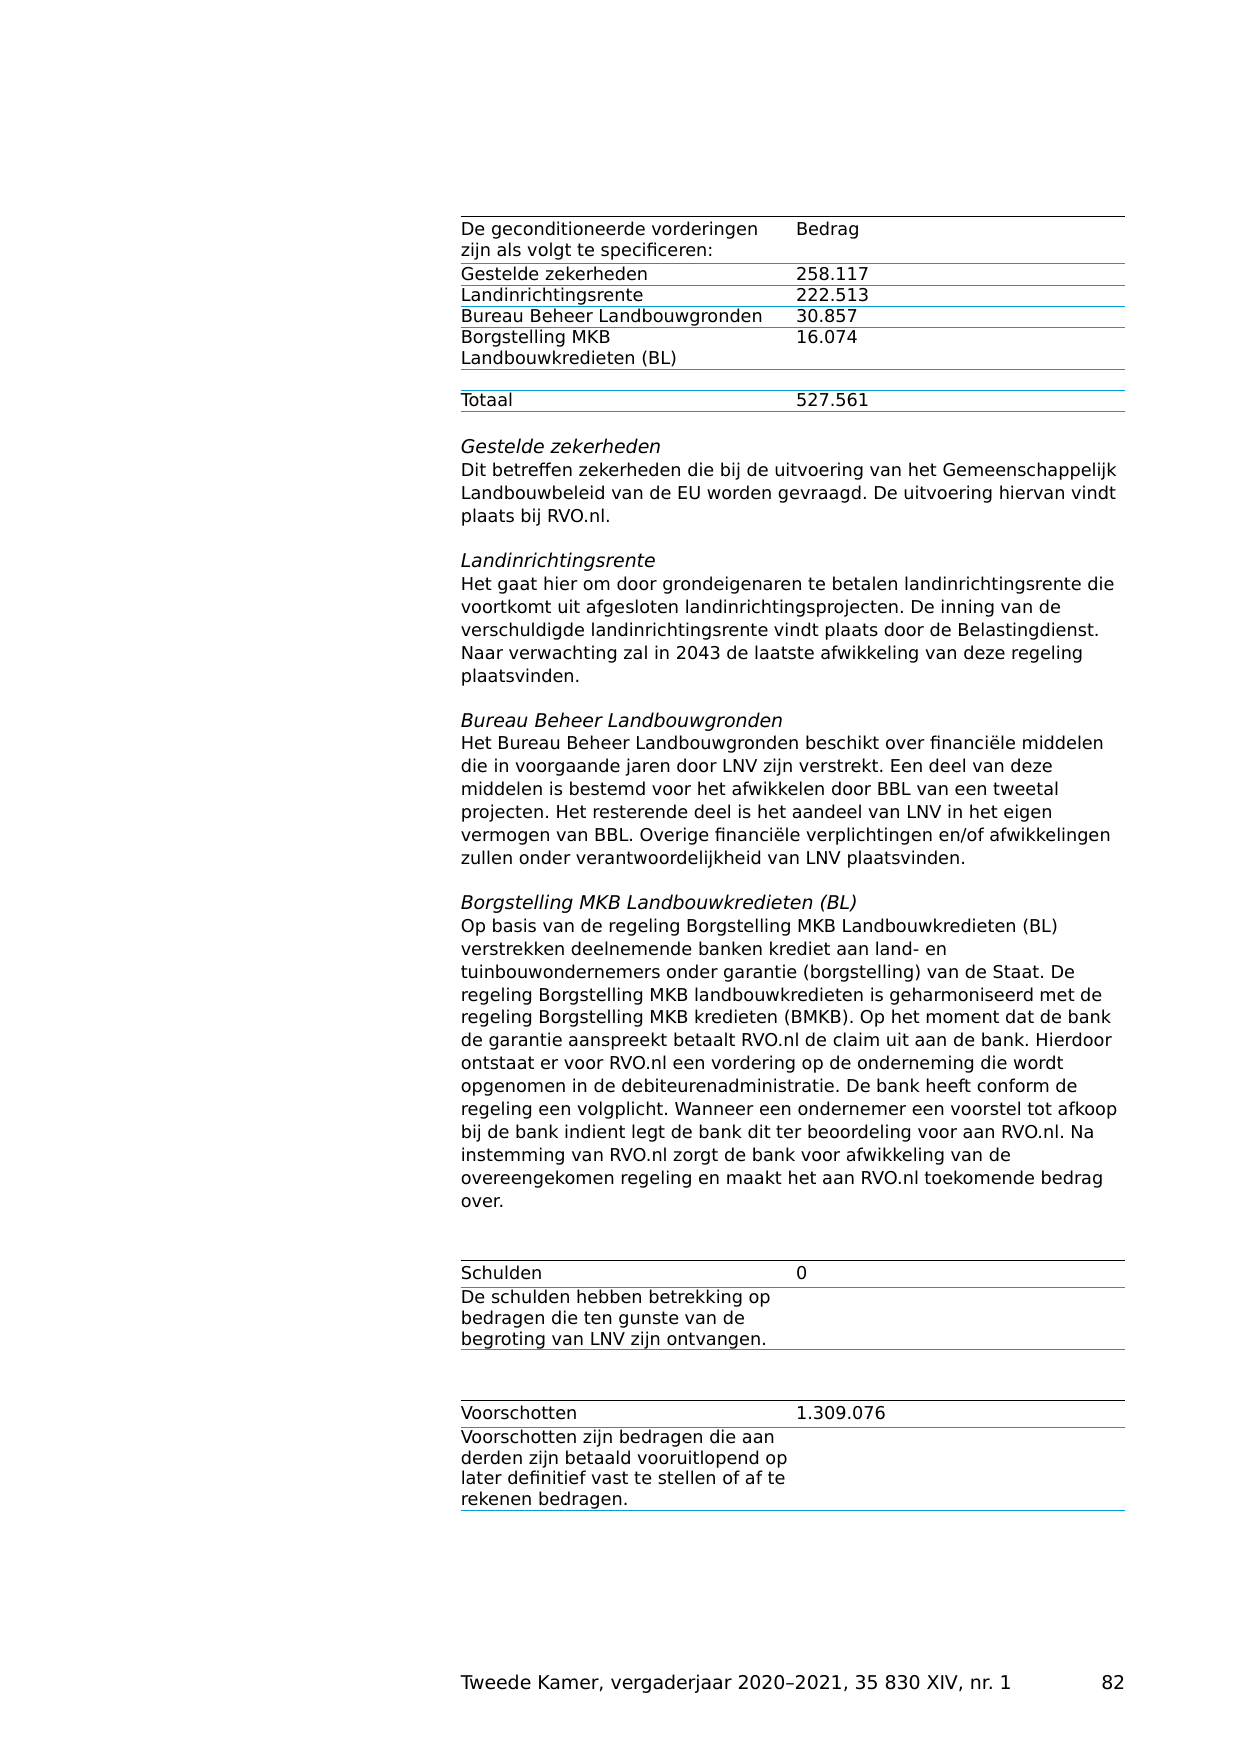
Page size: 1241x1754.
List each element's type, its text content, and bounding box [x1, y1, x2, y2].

table_header Balanspost 11 [461, 1235, 1125, 1260]
table_cell De geconditioneerde vorderingen zijn als volgt te specificeren: [461, 217, 793, 263]
text Het Bureau Beheer Landbouwgronden beschikt over financiële middelen die in voorgaande jaren door LNV zijn verstrekt. Een deel van deze middelen is bestemd voor het afwikkelen door BBL van een tweetal projecten. Het resterende deel is het aandeel van LNV in het eigen vermogen van BBL. Overige financiële verplichtingen en/of afwikkelingen zullen onder verantwoordelijkheid van LNV plaatsvinden. [461, 731, 1125, 869]
table_cell Totaal [461, 391, 793, 411]
table_cell Voorschotten [461, 1401, 793, 1427]
table_cell 1.309.076 [793, 1401, 1125, 1427]
text Het gaat hier om door grondeigenaren te betalen landinrichtingsrente die voortkomt uit afgesloten landinrichtingsprojecten. De inning van de verschuldigde landinrichtingsrente vindt plaats door de Belastingdienst. Naar verwachting zal in 2043 de laatste afwikkeling van deze regeling plaatsvinden. [461, 572, 1125, 687]
table_cell 0 [793, 1261, 1125, 1287]
table_cell Bedrag [793, 217, 1125, 263]
table_cell 16.074 [793, 328, 1125, 368]
table_cell 222.513 [793, 286, 1125, 306]
table_cell Voorschotten zijn bedragen die aan derden zijn betaald vooruitlopend op later definitief vast te stellen of af te rekenen bedragen. [461, 1428, 793, 1509]
table_cell Schulden [461, 1261, 793, 1287]
table_cell Gestelde zekerheden [461, 264, 793, 284]
text Bureau Beheer Landbouwgronden [461, 709, 1125, 731]
table_cell 30.857 [793, 307, 1125, 327]
table_cell [793, 370, 1125, 390]
text Gestelde zekerheden [461, 436, 1125, 458]
table_cell [793, 1428, 1125, 1509]
table_cell Bureau Beheer Landbouwgronden [461, 307, 793, 327]
table_cell 258.117 [793, 264, 1125, 284]
table_cell De schulden hebben betrekking op bedragen die ten gunste van de begroting van LNV zijn ontvangen. [461, 1288, 793, 1349]
text Borgstelling MKB Landbouwkredieten (BL) [461, 892, 1125, 914]
table_cell Borgstelling MKB Landbouwkredieten (BL) [461, 328, 793, 368]
table_header Balanspost 12 [461, 1375, 1125, 1399]
table_cell 527.561 [793, 391, 1125, 411]
text Landinrichtingsrente [461, 550, 1125, 572]
table_header Geconditioneerde vorderingen [461, 191, 1125, 216]
table_cell [793, 1288, 1125, 1349]
table_cell [461, 370, 793, 390]
text Dit betreffen zekerheden die bij de uitvoering van het Gemeenschappelijk Landbouwbeleid van de EU worden gevraagd. De uitvoering hiervan vindt plaats bij RVO.nl. [461, 458, 1125, 527]
text Op basis van de regeling Borgstelling MKB Landbouwkredieten (BL) verstrekken deelnemende banken krediet aan land- en tuinbouwondernemers onder garantie (borgstelling) van de Staat. De regeling Borgstelling MKB landbouwkredieten is geharmoniseerd met de regeling Borgstelling MKB kredieten (BMKB). Op het moment dat de bank de garantie aanspreekt betaalt RVO.nl de claim uit aan de bank. Hierdoor ontstaat er voor RVO.nl een vordering op de onderneming die wordt opgenomen in de debiteurenadministratie. De bank heeft conform de regeling een volgplicht. Wanneer een ondernemer een voorstel tot afkoop bij de bank indient legt de bank dit ter beoordeling voor aan RVO.nl. Na instemming van RVO.nl zorgt de bank voor afwikkeling van de overeengekomen regeling en maakt het aan RVO.nl toekomende bedrag over. [461, 914, 1125, 1212]
table_cell Landinrichtingsrente [461, 286, 793, 306]
